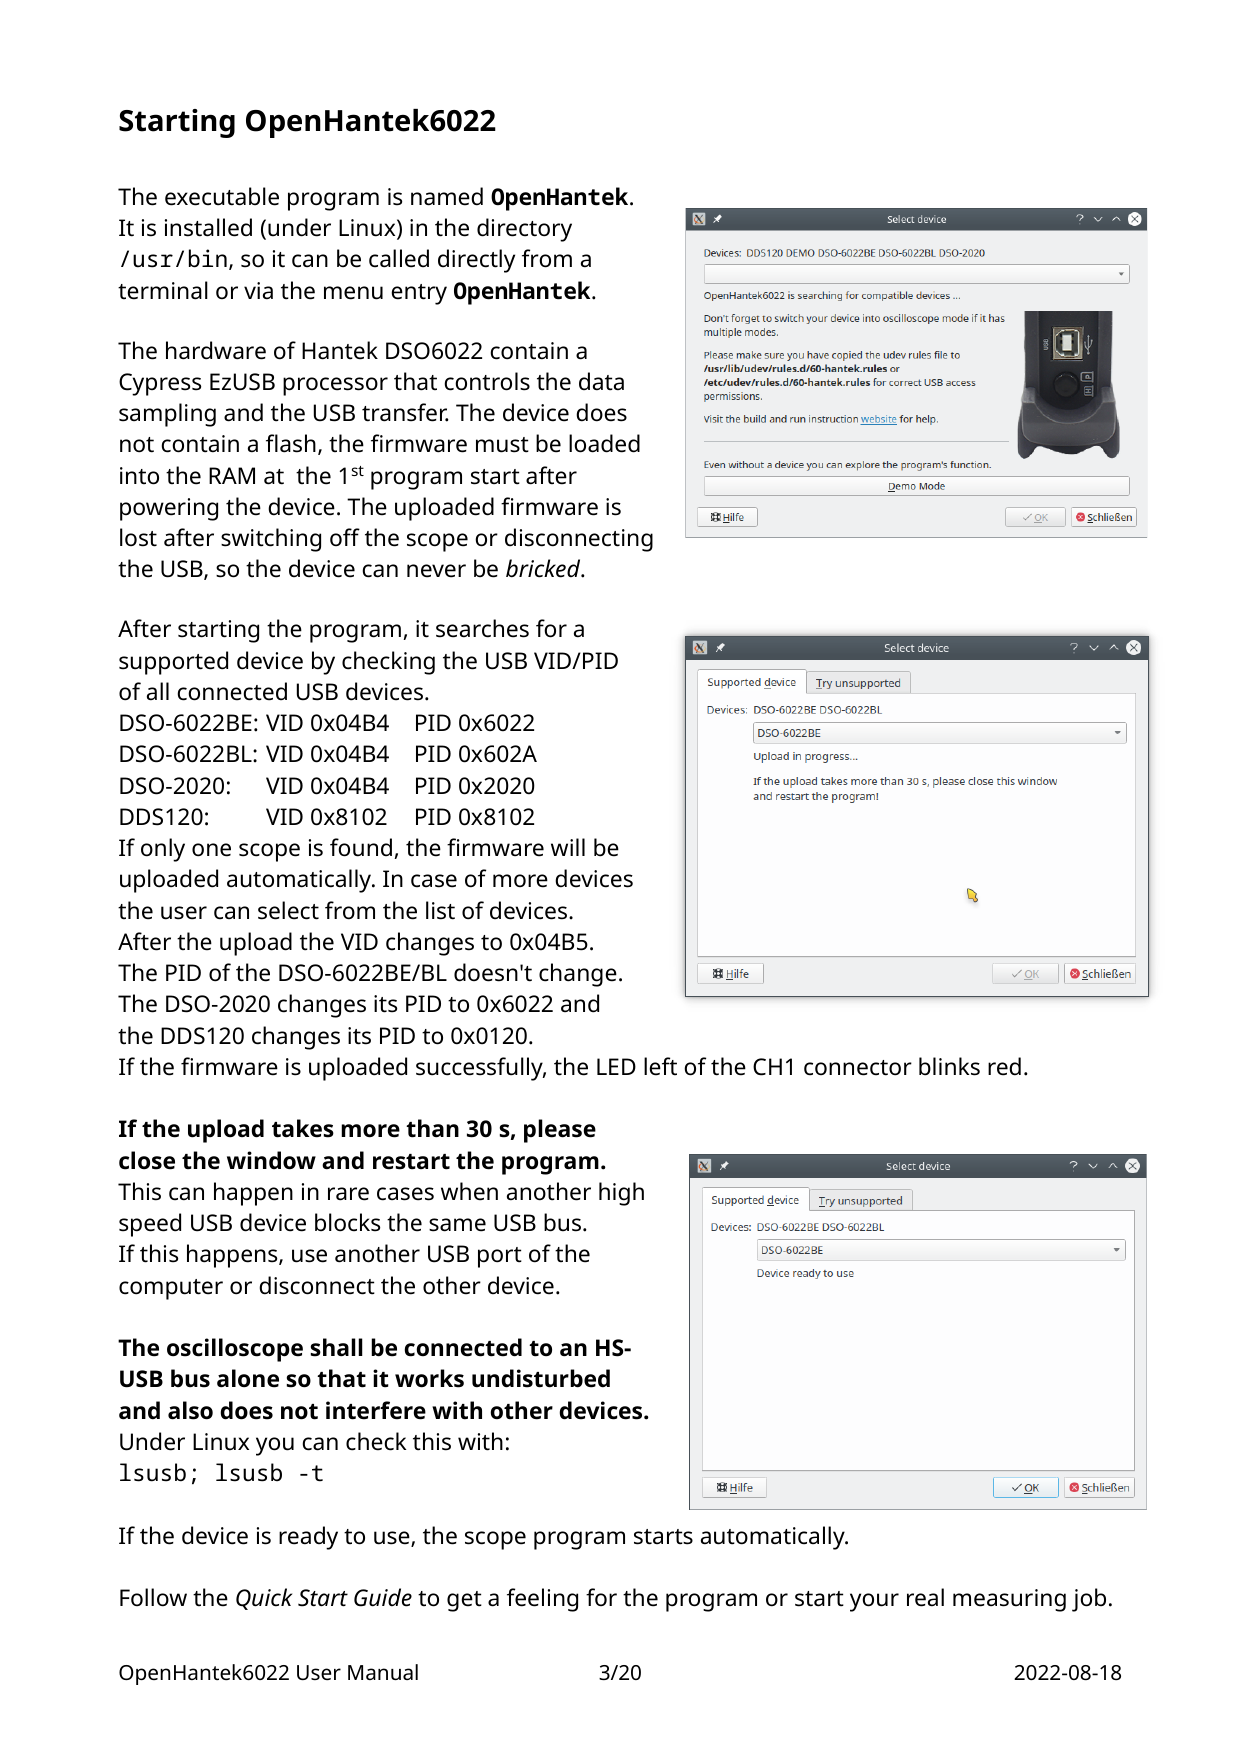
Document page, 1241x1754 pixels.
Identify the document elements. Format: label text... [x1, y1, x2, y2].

text Under Linux you can check this with: lsusb; lsusb -t [118, 1426, 689, 1488]
text The executable program is named OpenHantek. It is installed (under Linux) in the directory /usr/bin, so it can be called directly from a terminal or via the menu entry OpenHantek. [118, 181, 1122, 335]
text If this happens, use another USB port of the computer or disconnect the other device. [118, 1238, 689, 1301]
text This can happen in rare cases when another high speed USB device blocks the same USB bus. [118, 1176, 689, 1238]
text Follow the Quick Start Guide to get a feeling for the program or start your real measuring job. [118, 1582, 1134, 1613]
text After starting the program, it searches for a supported device by checking the USB VID/PID of all connected USB devices. [118, 613, 1122, 707]
picture [685, 208, 1148, 538]
text The hardware of Hantek DSO6022 contain a Cypress EzUSB processor that controls the data sampling and the USB transfer. The device does not contain a flash, the firmware must be loaded into the RAM at the 1st program start after powering the device. The uploaded firmware is lost after switching off the scope or disconnecting the USB, so the device can never be bricked. [118, 335, 1122, 585]
picture [668, 620, 1165, 1013]
text DSO-6022BL: VID 0x04B4 PID 0x602A [118, 738, 668, 770]
picture [689, 1154, 1147, 1510]
text The DSO-2020 changes its PID to 0x6022 and the DDS120 changes its PID to 0x0120. [118, 988, 1122, 1051]
text If the upload takes more than 30 s, please close the window and restart the program. [118, 1113, 1122, 1176]
text If only one scope is found, the firmware will be uploaded automatically. In case of more devices the user can select from the list of devices. After the upload the VID changes to 0x04B5. The PID of the DSO-6022BE/BL doesn't change. [118, 832, 668, 988]
text DSO-2020: VID 0x04B4 PID 0x2020 DDS120: VID 0x8102 PID 0x8102 [118, 770, 668, 832]
text If the firmware is uploaded successfully, the LED left of the CH1 connector blinks red. [118, 1051, 1122, 1082]
text If the device is ready to use, the scope program starts automatically. [118, 1520, 1122, 1551]
subtitle Starting OpenHantek6022 [118, 100, 1122, 140]
text DSO-6022BE: VID 0x04B4 PID 0x6022 [118, 707, 668, 738]
text The oscilloscope shall be connected to an HS-USB bus alone so that it works undisturbed and also does not interfere with other devices. [118, 1332, 689, 1426]
